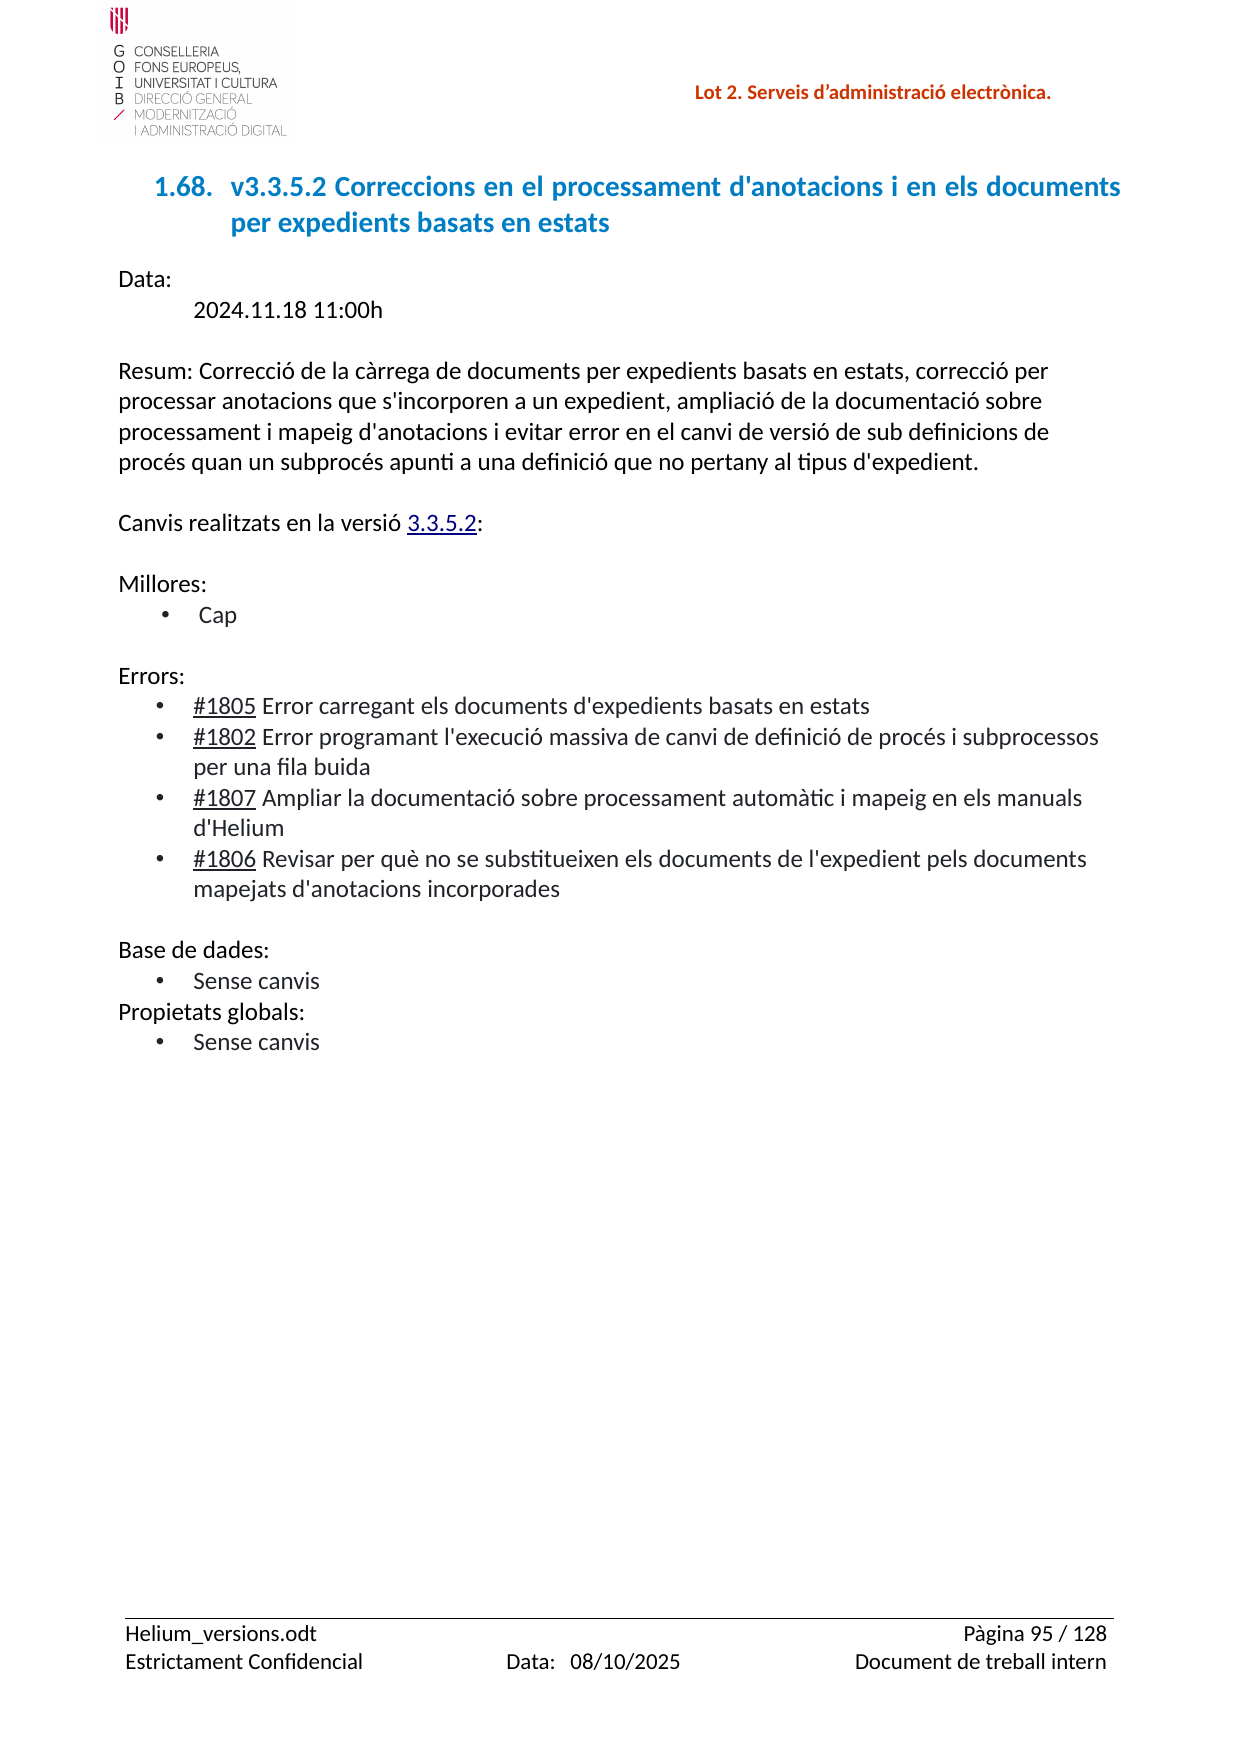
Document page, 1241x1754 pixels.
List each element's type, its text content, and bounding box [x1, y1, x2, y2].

text Resum: Correcció de la càrrega de documents per expedients basats en estats, correcció per processar anotacions que s'incorporen a un expedient, ampliació de la documentació sobre processament i mapeig d'anotacions i evitar error en el canvi de versió de sub definicions de procés quan un subprocés apunti a una definició que no pertany al tipus d'expedient. [118, 355, 1122, 477]
list Sense canvis [156, 1026, 1122, 1057]
list #1807 Ampliar la documentació sobre processament automàtic i mapeig en els manuals d'Helium [156, 782, 1122, 843]
list #1805 Error carregant els documents d'expedients basats en estats [156, 691, 1122, 721]
text Data: [118, 263, 1122, 294]
list #1802 Error programant l'execució massiva de canvi de definició de procés i subprocessos per una fila buida [156, 721, 1122, 782]
subtitle v3.3.5.2 Correccions en el processament d'anotacions i en els documents per expedients basats en estats [153, 168, 1122, 239]
text Propietats globals: [118, 996, 1122, 1026]
list Cap [161, 599, 1122, 629]
text Canvis realitzats en la versió 3.3.5.2: [118, 507, 1122, 538]
picture [100, 0, 297, 144]
text 2024.11.18 11:00h [118, 294, 1122, 324]
text Millores: [118, 568, 1122, 599]
text Errors: [118, 660, 1122, 691]
text Base de dades: [118, 935, 1122, 965]
list Sense canvis [156, 965, 1122, 996]
list #1806 Revisar per què no se substitueixen els documents de l'expedient pels documents mapejats d'anotacions incorporades [156, 843, 1122, 904]
